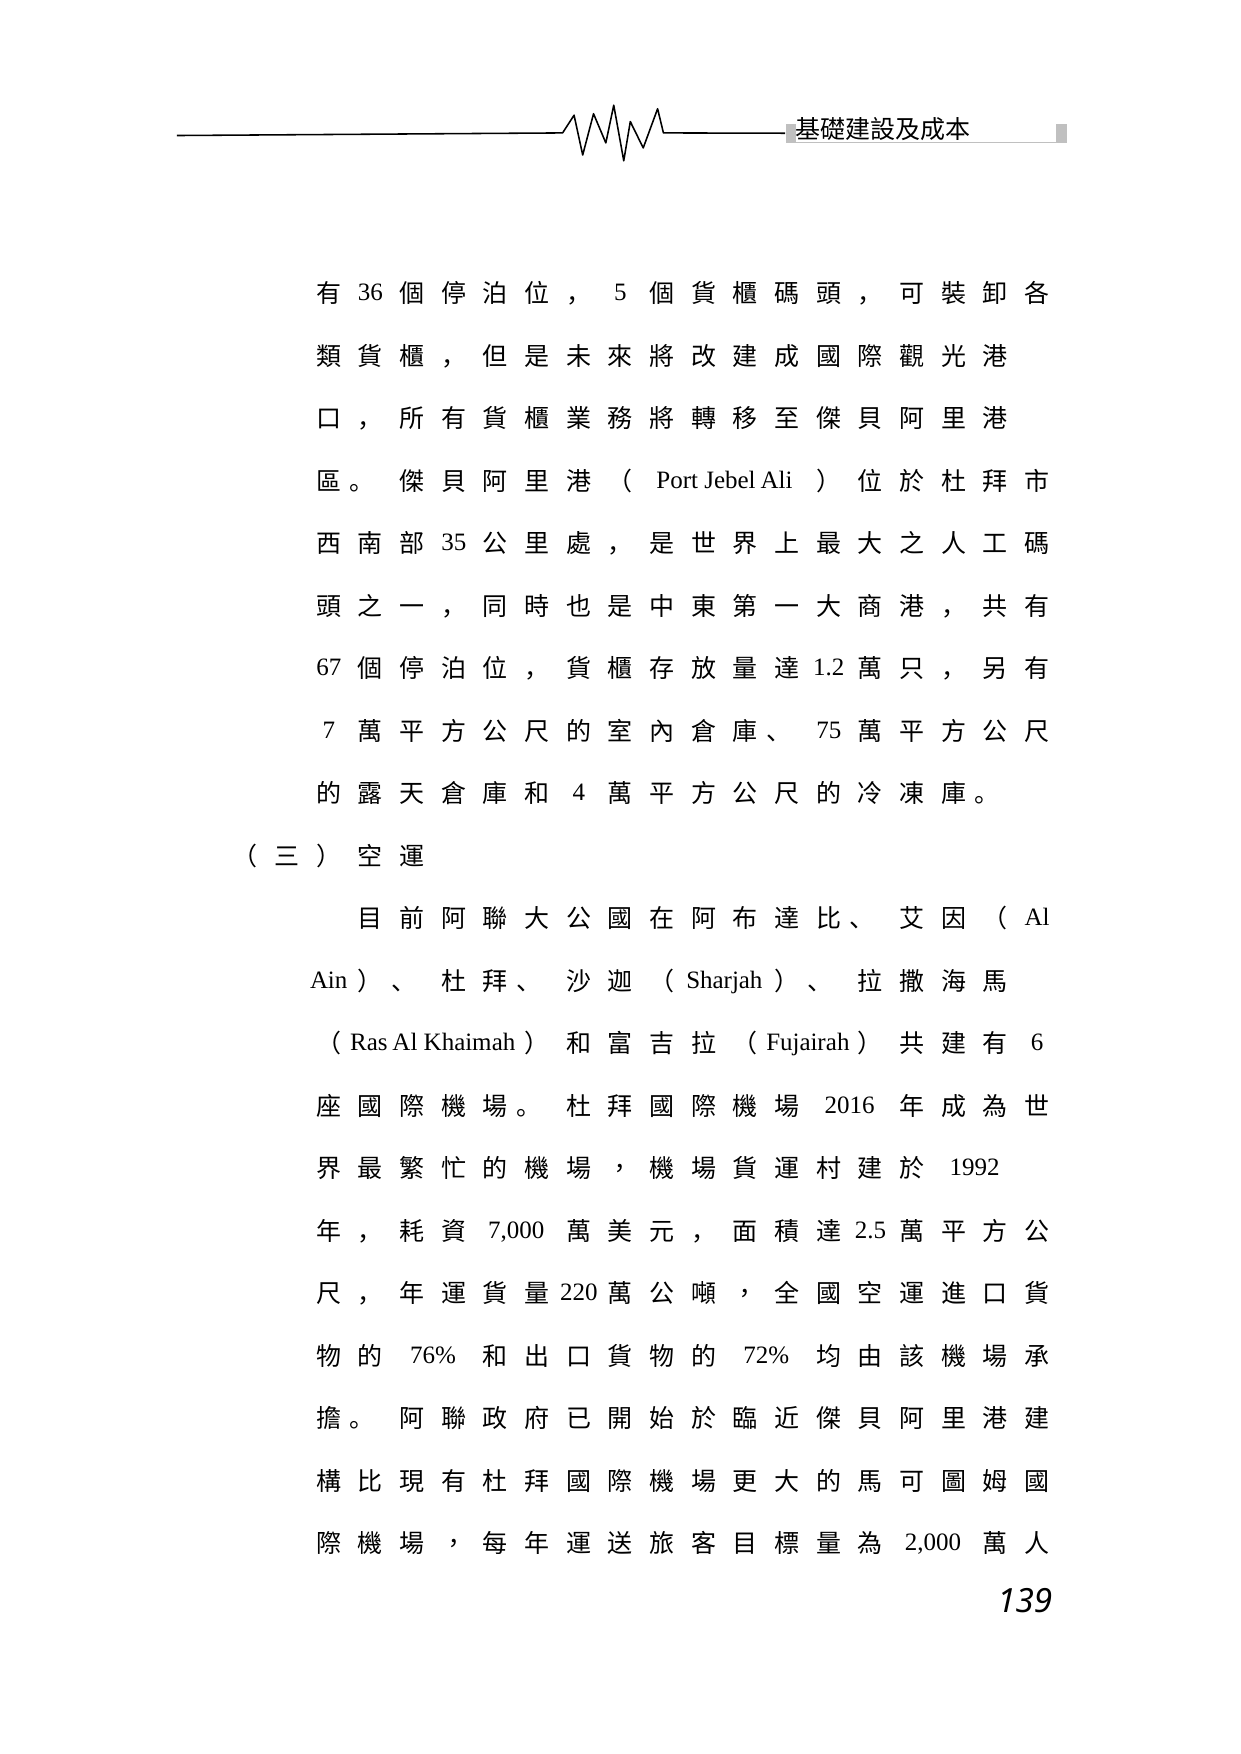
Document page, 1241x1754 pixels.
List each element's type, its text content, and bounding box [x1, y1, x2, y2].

text 有36個停泊位，5個貨櫃碼頭，可裝卸各類貨櫃，但是未來將改建成國際觀光港口，所有貨櫃業務將轉移至傑貝阿里港區。傑貝阿里港（Port Jebel Ali）位於杜拜市西南部35公里處，是世界上最大之人工碼頭之一，同時也是中東第一大商港，共有67個停泊位，貨櫃存放量達1.2萬只，另有7萬平方公尺的室內倉庫、75萬平方公尺的露天倉庫和4萬平方公尺的冷凍庫。 [281, 250, 1058, 813]
text （三）空運 [207, 813, 1058, 875]
text 目前阿聯大公國在阿布達比、艾因（Al Ain）、杜拜、沙迦（Sharjah）、拉撒海馬（Ras Al Khaimah）和富吉拉（Fujairah）共建有6座國際機場。杜拜國際機場2016年成為世界最繁忙的機場，機場貨運村建於1992年，耗資7,000萬美元，面積達2.5萬平方公尺，年運貨量220萬公噸，全國空運進口貨物的76%和出口貨物的72%均由該機場承擔。阿聯政府已開始於臨近傑貝阿里港建構比現有杜拜國際機場更大的馬可圖姆國際機場，每年運送旅客目標量為2,000萬人 [281, 875, 1058, 1563]
